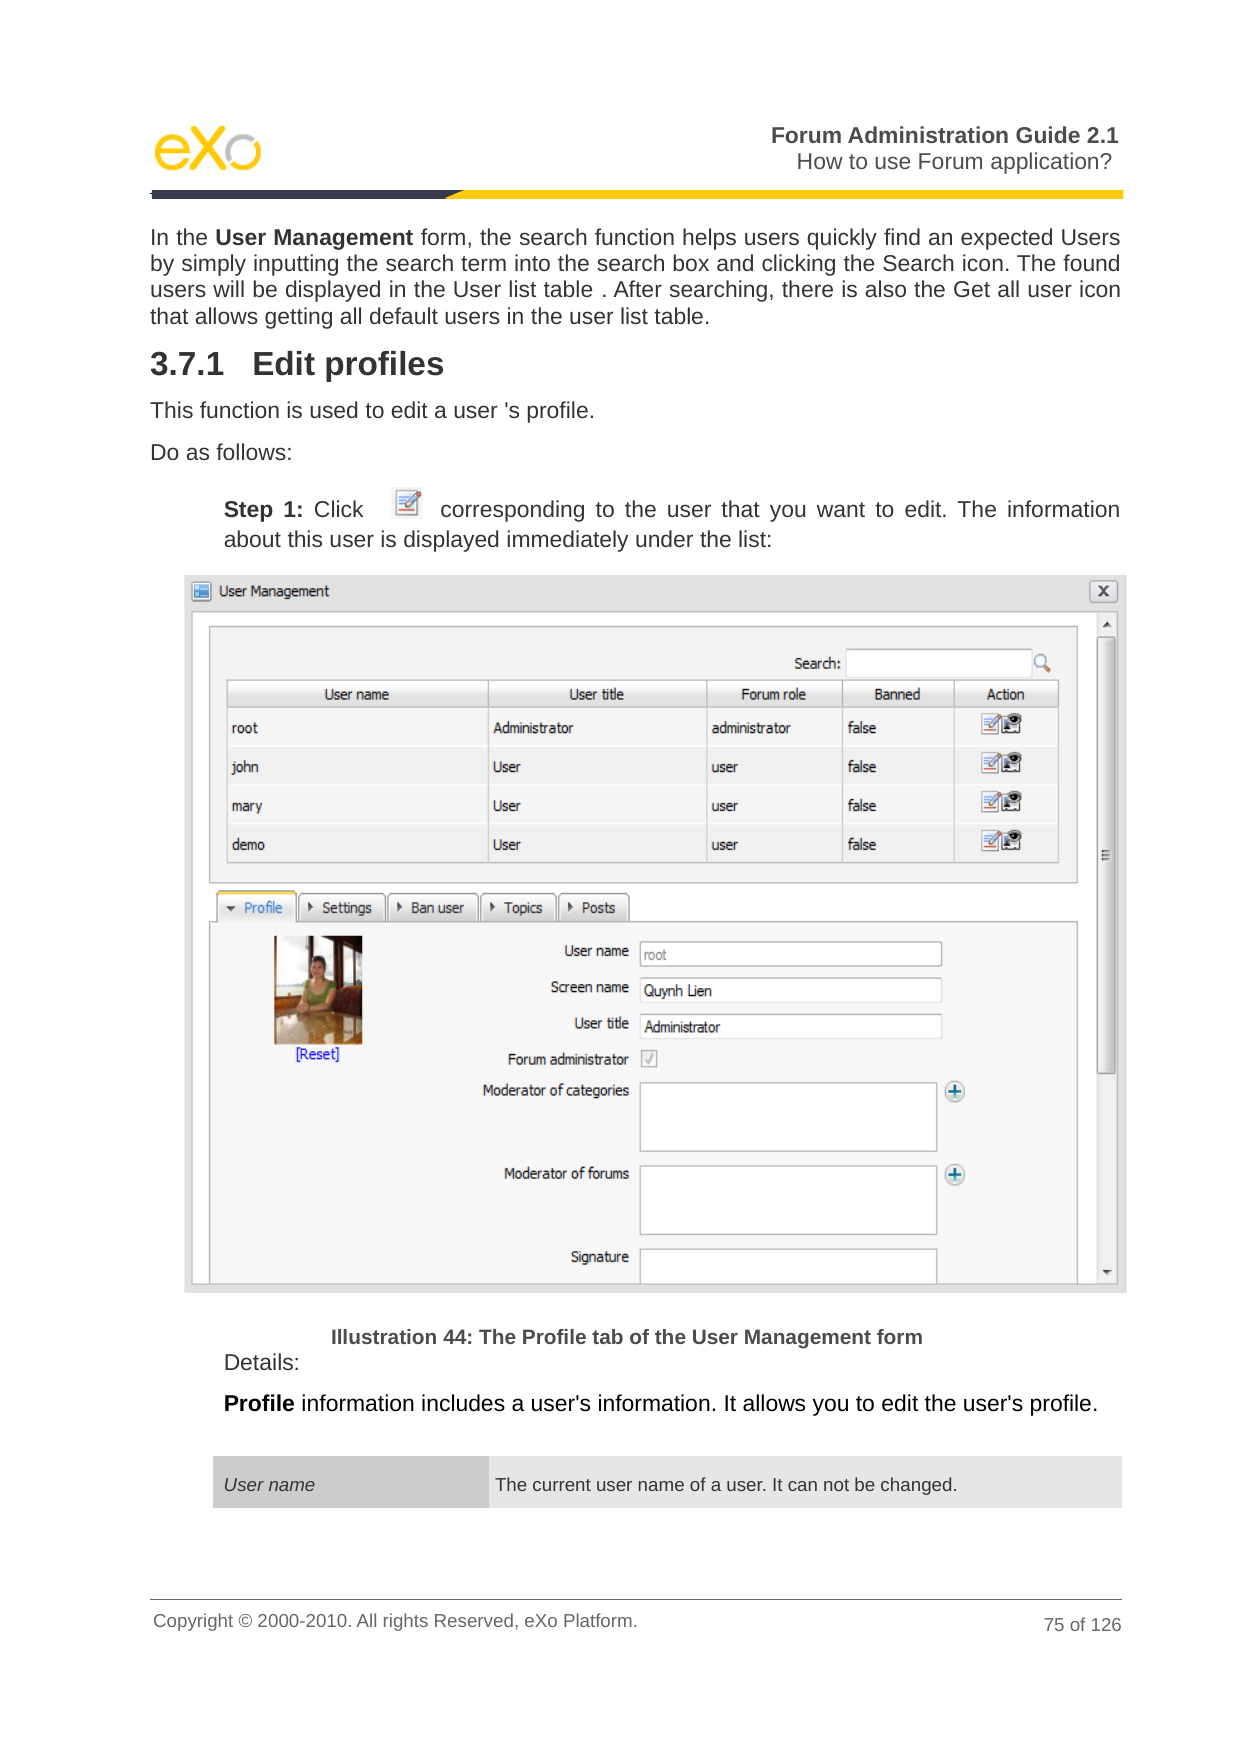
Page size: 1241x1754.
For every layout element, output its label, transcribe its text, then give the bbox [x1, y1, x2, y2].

text Step 1: Click corresponding to the user that you want to edit. The information about this user is displayed immediately under the list: [223, 480, 1122, 553]
table_header User name [213, 1456, 489, 1508]
table_header The current user name of a user. It can not be changed. [489, 1456, 1122, 1508]
picture [151, 190, 1124, 199]
picture [184, 575, 1127, 1293]
text Do as follows: [150, 439, 1122, 465]
picture [155, 125, 262, 171]
text Profile information includes a user's information. It allows you to edit the user's profile. [150, 1390, 1122, 1416]
subtitle Edit profiles [150, 344, 1122, 382]
picture [391, 487, 423, 519]
text Details: [150, 1322, 1122, 1375]
text This function is used to edit a user 's profile. [76, 397, 1122, 424]
text In the User Management form, the search function helps users quickly find an expected Users by simply inputting the search term into the search box and clicking the Search icon. The found users will be displayed in the User list table . After searching, there is also the Get all user icon that allows getting all default users in the user list table. [150, 223, 1122, 329]
text Illustration 45: The Profile tab of the User Management form [154, 1322, 1100, 1348]
